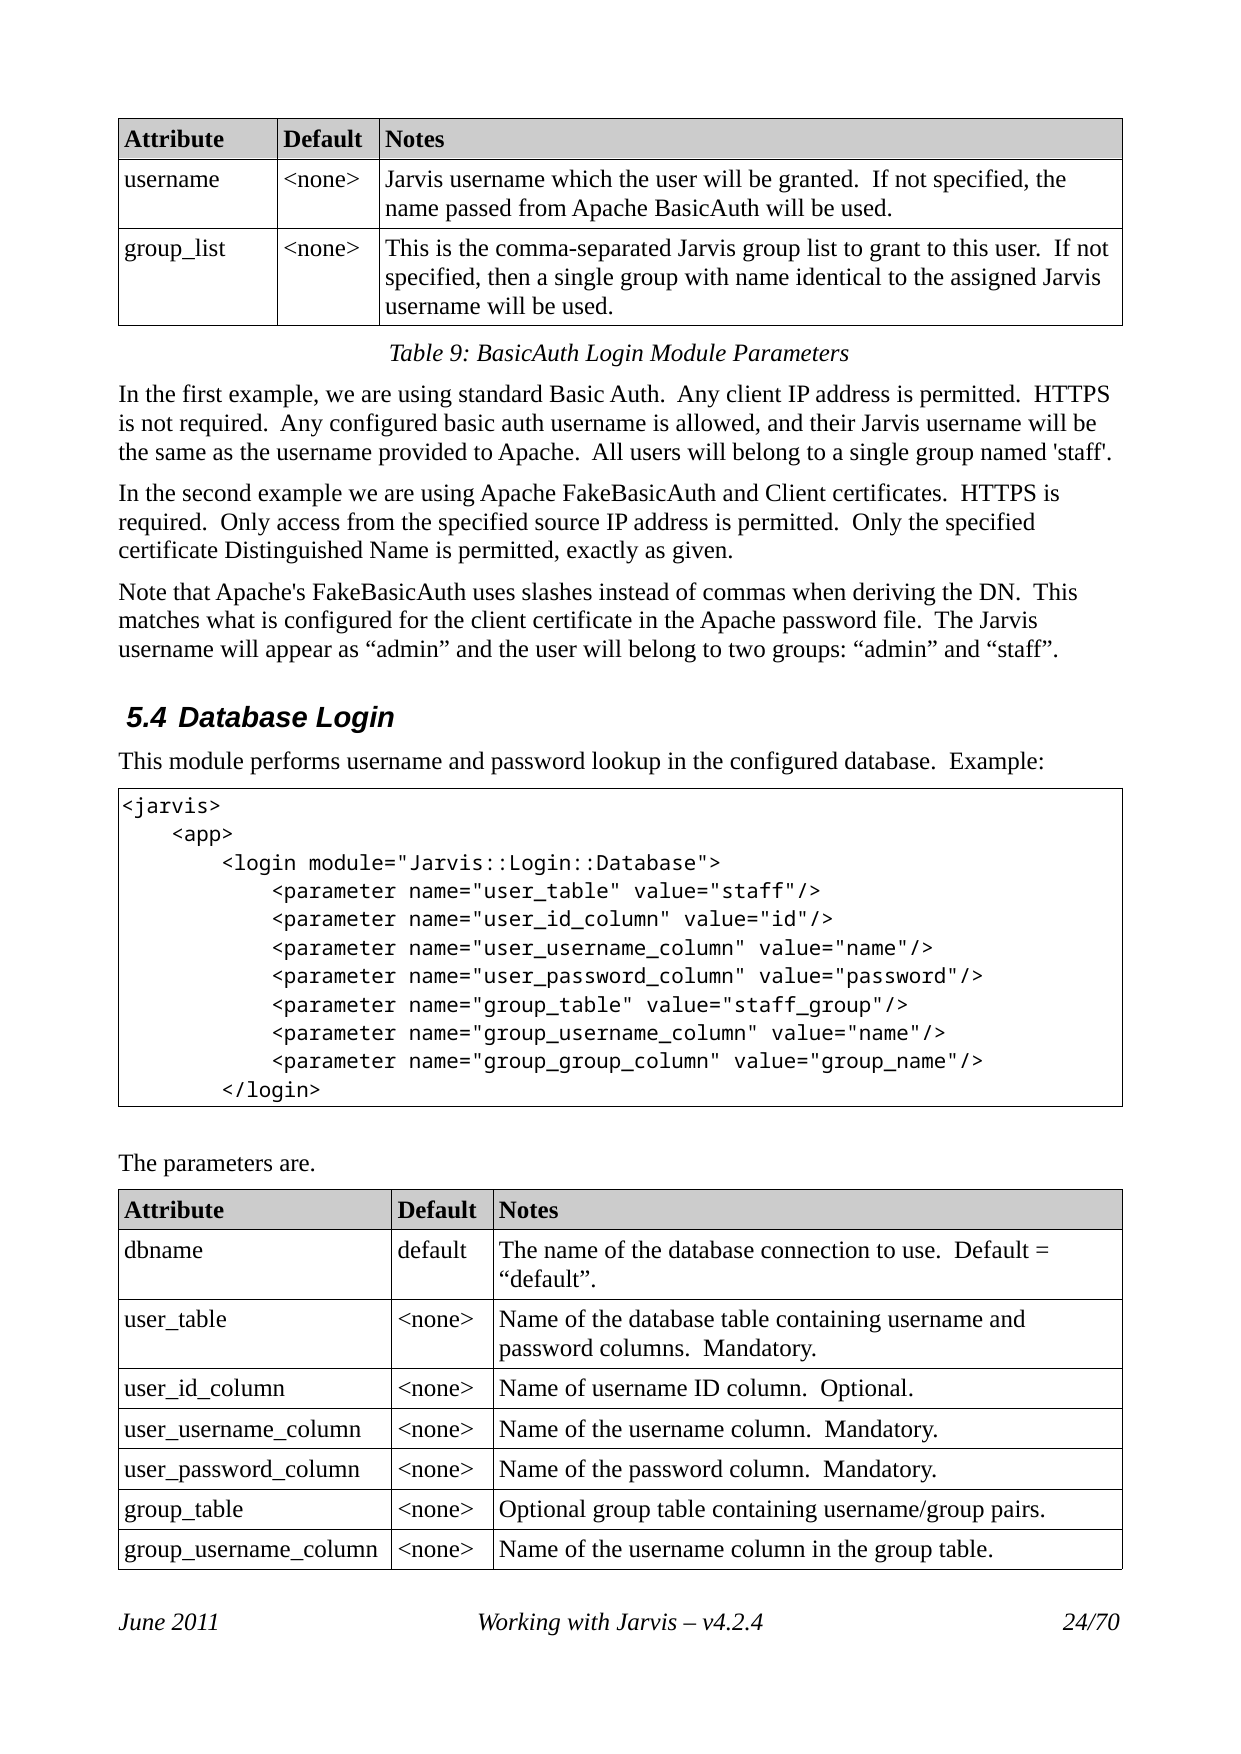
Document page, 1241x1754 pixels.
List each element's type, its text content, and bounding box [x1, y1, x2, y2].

text Table 9: BasicAuth Login Module Parameters [118, 338, 1122, 367]
table_cell <none> [392, 1300, 493, 1367]
table_header Notes [380, 119, 1122, 158]
table_cell default [392, 1230, 493, 1298]
table_cell user_username_column [119, 1409, 391, 1448]
subtitle Database Login [118, 700, 1122, 734]
text <parameter name="user_table" value="staff"/> [119, 873, 1122, 901]
table_cell group_username_column [119, 1530, 391, 1569]
text <login module="Jarvis::Login::Database"> [119, 844, 1122, 873]
text In the first example, we are using standard Basic Auth. Any client IP address is permitted. HTTPS is not required. Any configured basic auth username is allowed, and their Jarvis username will be the same as the username provided to Apache. All users will belong to a single group named 'staff'. [118, 379, 1122, 465]
text In the second example we are using Apache FakeBasicAuth and Client certificates. HTTPS is required. Only access from the specified source IP address is permitted. Only the specified certificate Distinguished Name is permitted, exactly as given. [118, 478, 1122, 564]
table_cell Name of the username column. Mandatory. [494, 1409, 1122, 1448]
table_cell Name of the database table containing username and password columns. Mandatory. [494, 1300, 1122, 1367]
table_cell Optional group table containing username/group pairs. [494, 1490, 1122, 1529]
table_cell <none> [392, 1409, 493, 1448]
table_cell <none> [392, 1490, 493, 1529]
text The parameters are. [118, 1148, 1122, 1177]
table_cell Name of the password column. Mandatory. [494, 1449, 1122, 1488]
table_cell Jarvis username which the user will be granted. If not specified, the name passed from Apache BasicAuth will be used. [380, 160, 1122, 227]
table_cell Name of the username column in the group table. [494, 1530, 1122, 1569]
text <parameter name="group_username_column" value="name"/> [119, 1015, 1122, 1044]
table_header Notes [494, 1190, 1122, 1229]
table_cell dbname [119, 1230, 391, 1298]
text This module performs username and password lookup in the configured database. Example: [118, 746, 1122, 775]
table_cell The name of the database connection to use. Default = “default”. [494, 1230, 1122, 1298]
table_cell username [119, 160, 277, 227]
table_cell group_list [119, 229, 277, 325]
table_cell This is the comma-separated Jarvis group list to grant to this user. If not specified, then a single group with name identical to the assigned Jarvis username will be used. [380, 229, 1122, 325]
table_cell group_table [119, 1490, 391, 1529]
table_cell <none> [392, 1369, 493, 1408]
table_header Default [278, 119, 379, 158]
text <app> [119, 816, 1122, 844]
text <jarvis> [119, 789, 1122, 816]
table_cell <none> [392, 1449, 493, 1488]
table_header Default [392, 1190, 493, 1229]
text </login> [119, 1072, 1122, 1106]
text <parameter name="user_username_column" value="name"/> [119, 930, 1122, 958]
table_cell Name of username ID column. Optional. [494, 1369, 1122, 1408]
table_cell user_password_column [119, 1449, 391, 1488]
table_cell <none> [392, 1530, 493, 1569]
text <parameter name="group_table" value="staff_group"/> [119, 987, 1122, 1015]
table_cell <none> [278, 160, 379, 227]
table_cell user_id_column [119, 1369, 391, 1408]
table_header Attribute [119, 119, 277, 158]
text <parameter name="user_id_column" value="id"/> [119, 901, 1122, 930]
table_cell user_table [119, 1300, 391, 1367]
table_cell <none> [278, 229, 379, 325]
text <parameter name="user_password_column" value="password"/> [119, 958, 1122, 987]
text Note that Apache's FakeBasicAuth uses slashes instead of commas when deriving the DN. This matches what is configured for the client certificate in the Apache password file. The Jarvis username will appear as “admin” and the user will belong to two groups: “admin” and “staff”. [118, 577, 1122, 663]
table_header Attribute [119, 1190, 391, 1229]
text <parameter name="group_group_column" value="group_name"/> [119, 1044, 1122, 1072]
